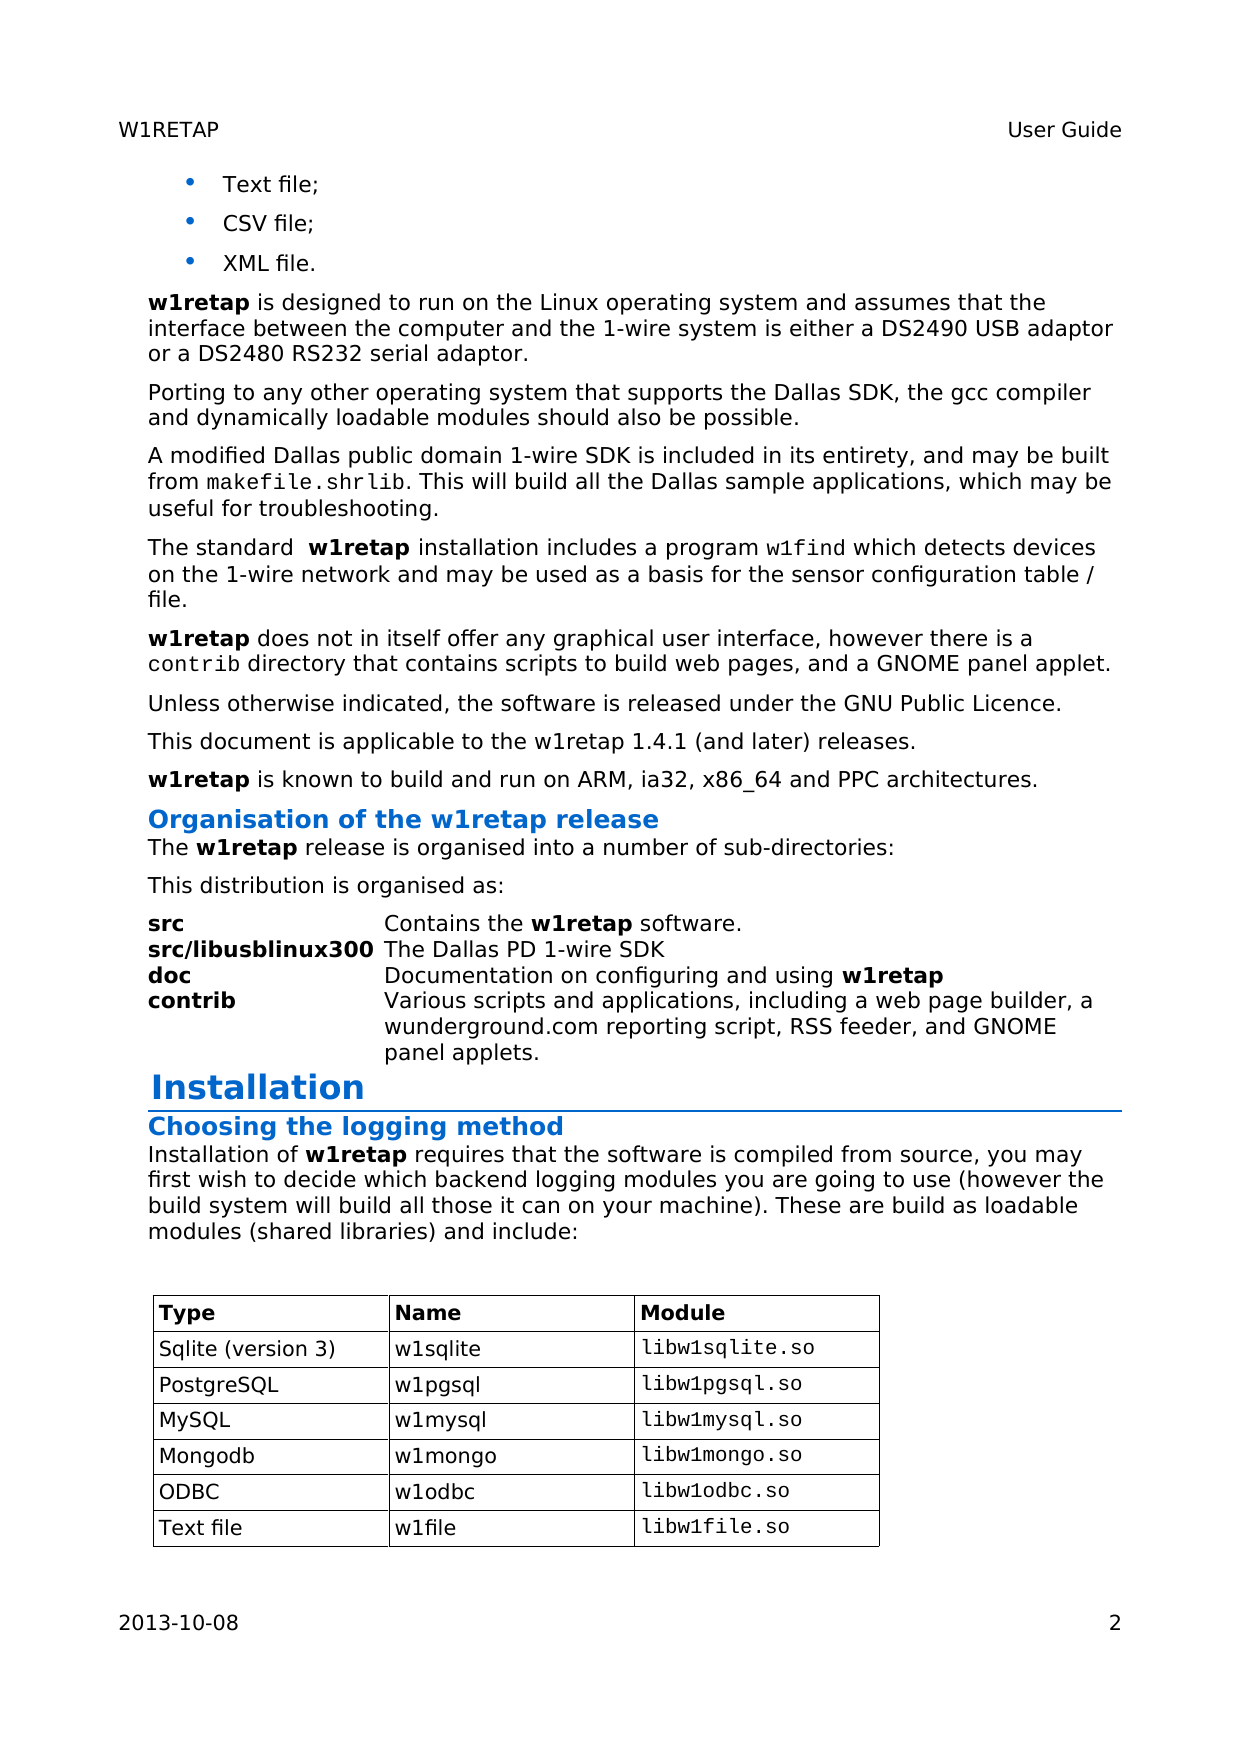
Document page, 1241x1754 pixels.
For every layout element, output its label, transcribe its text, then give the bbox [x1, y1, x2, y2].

table_cell libw1pgsql.so [635, 1368, 879, 1403]
table_cell w1sqlite [390, 1332, 634, 1367]
table_header Name [390, 1296, 634, 1331]
list XML file. [185, 250, 1122, 277]
text Unless otherwise indicated, the software is released under the GNU Public Licence. [148, 691, 1122, 716]
table_header Type [154, 1296, 388, 1331]
text A modified Dallas public domain 1-wire SDK is included in its entirety, and may be built from makefile.shrlib. This will build all the Dallas sample applications, which may be useful for troubleshooting. [148, 443, 1122, 522]
table_cell libw1mysql.so [635, 1404, 879, 1439]
text Porting to any other operating system that supports the Dallas SDK, the gcc compiler and dynamically loadable modules should also be possible. [148, 379, 1122, 431]
text This distribution is organised as: [148, 873, 1122, 899]
table_cell libw1sqlite.so [635, 1332, 879, 1367]
table_cell Sqlite (version 3) [154, 1332, 388, 1367]
table_cell w1mysql [390, 1404, 634, 1439]
table_cell w1mongo [390, 1440, 634, 1474]
table_cell w1file [390, 1511, 634, 1546]
text Installation of w1retap requires that the software is compiled from source, you may first wish to decide which backend logging modules you are going to use (however the build system will build all those it can on your machine). These are build as loadable modules (shared libraries) and include: [148, 1142, 1122, 1244]
table_cell w1pgsql [390, 1368, 634, 1403]
list src/libusblinux300 The Dallas PD 1-wire SDK [148, 937, 1122, 963]
table_cell Text file [154, 1511, 388, 1546]
table_cell libw1odbc.so [635, 1475, 879, 1510]
table_cell libw1mongo.so [635, 1440, 879, 1474]
list contrib Various scripts and applications, including a web page builder, a wunderground.com reporting script, RSS feeder, and GNOME panel applets. [148, 988, 1122, 1066]
table_cell Mongodb [154, 1440, 388, 1474]
text The w1retap release is organised into a number of sub-directories: [148, 835, 1122, 860]
table_cell w1odbc [390, 1475, 634, 1510]
subtitle Choosing the logging method [148, 1112, 1122, 1142]
text w1retap is known to build and run on ARM, ia32, x86_64 and PPC architectures. [148, 767, 1122, 793]
subtitle Organisation of the w1retap release [148, 805, 1122, 835]
table_cell PostgreSQL [154, 1368, 388, 1403]
list CSV file; [185, 211, 1122, 238]
list Text file; [185, 172, 1122, 199]
text The standard w1retap installation includes a program w1find which detects devices on the 1-wire network and may be used as a basis for the sensor configuration table / file. [148, 534, 1122, 613]
table_header Module [635, 1296, 879, 1331]
table_cell MySQL [154, 1404, 388, 1439]
text This document is applicable to the w1retap 1.4.1 (and later) releases. [148, 729, 1122, 755]
list src Contains the w1retap software. [148, 911, 1122, 937]
text w1retap does not in itself offer any graphical user interface, however there is a contrib directory that contains scripts to build web pages, and a GNOME panel applet. [148, 625, 1122, 678]
list doc Documentation on configuring and using w1retap [148, 963, 1122, 988]
table_cell libw1file.so [635, 1511, 879, 1546]
table_cell ODBC [154, 1475, 388, 1510]
text w1retap is designed to run on the Linux operating system and assumes that the interface between the computer and the 1-wire system is either a DS2490 USB adaptor or a DS2480 RS232 serial adaptor. [148, 290, 1122, 367]
subtitle Installation [148, 1066, 1122, 1110]
